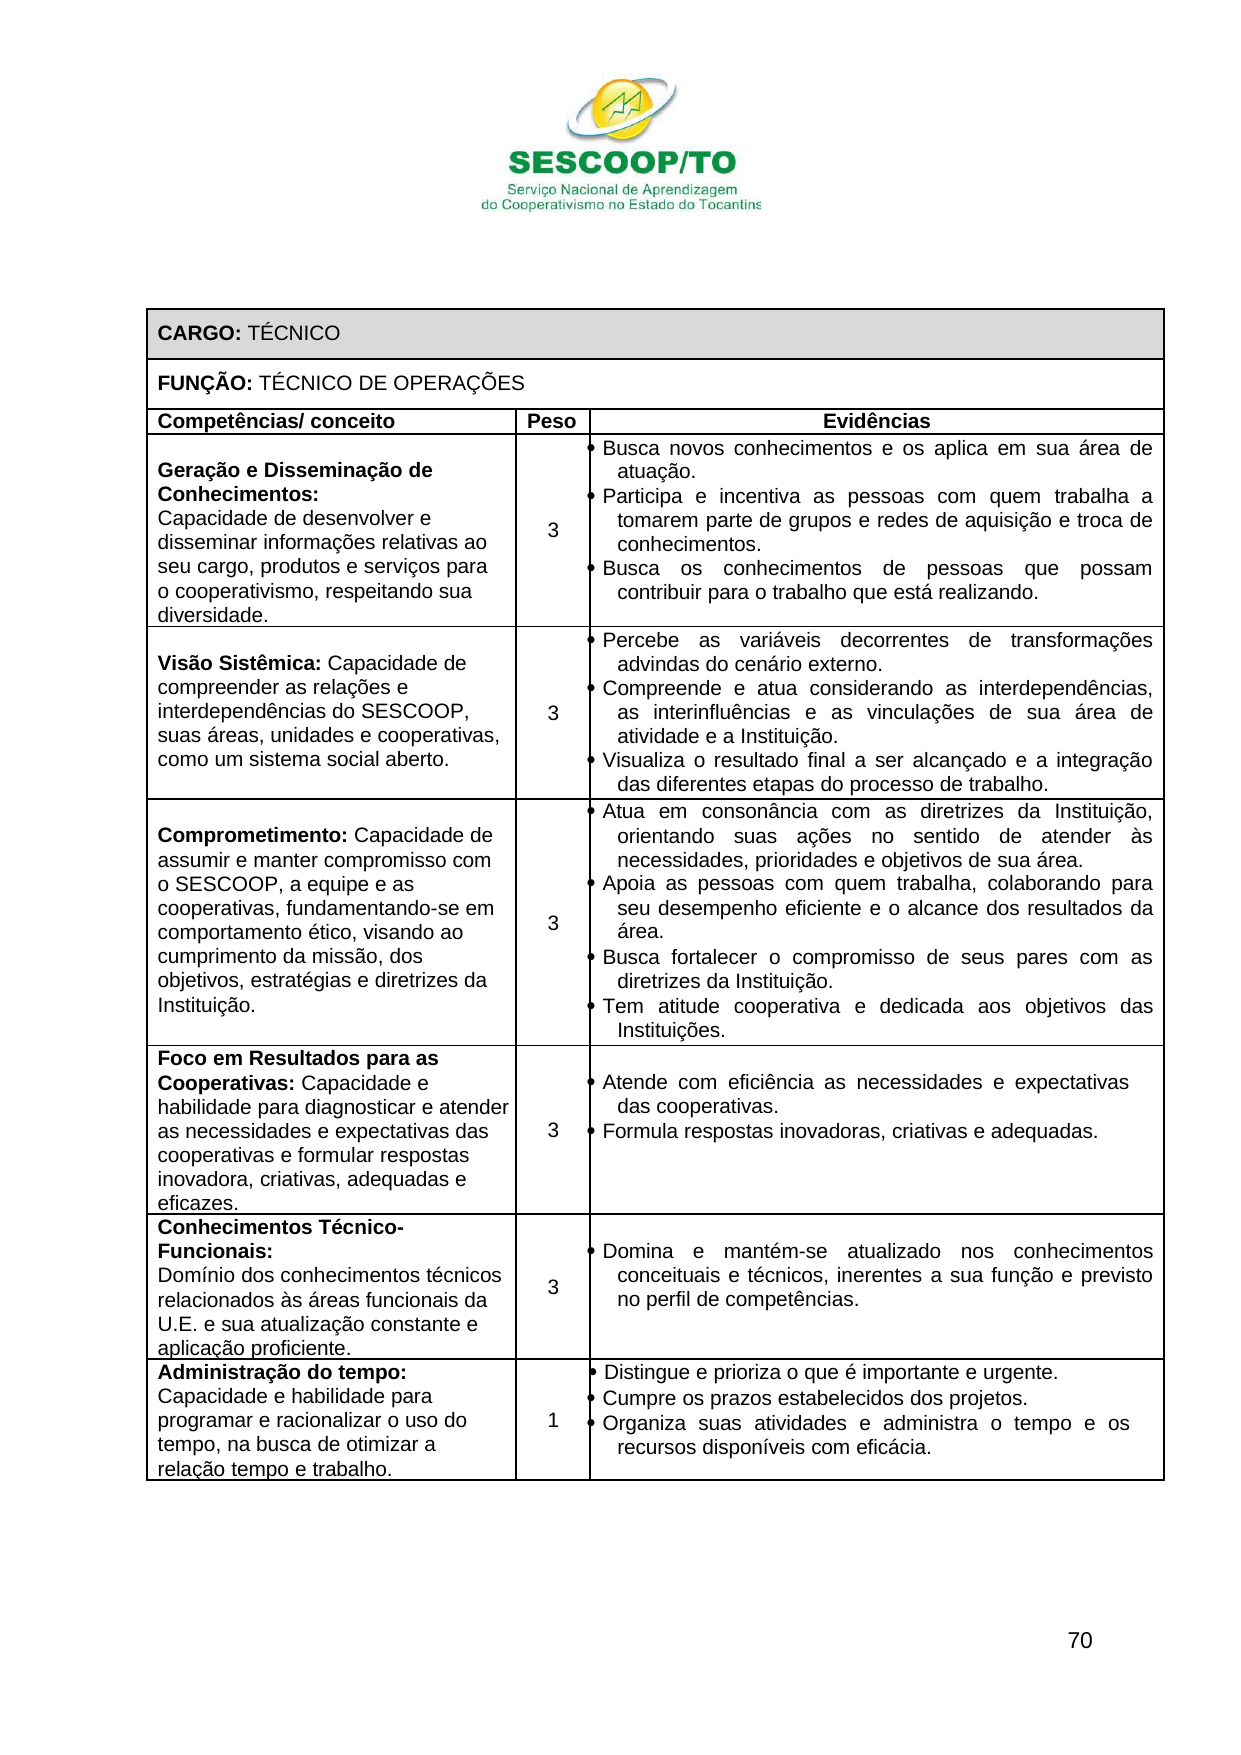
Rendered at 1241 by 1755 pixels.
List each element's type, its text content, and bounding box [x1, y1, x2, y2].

table_cell Atende com eficiência as necessidades e expectativas das cooperativas. Formula respostas inovadoras, criativas e adequadas. [591, 1046, 1163, 1213]
table_cell Competências/ conceito [148, 410, 515, 433]
table_cell 3 [517, 1046, 589, 1213]
table_cell 1 [517, 1360, 589, 1479]
table_cell Busca novos conhecimentos e os aplica em sua área de atuação. Participa e incentiva as pessoas com quem trabalha a tomarem parte de grupos e redes de aquisição e troca de conhecimentos. Busca os conhecimentos de pessoas que possam contribuir para o trabalho que está realizando. [591, 435, 1163, 626]
table_cell Foco em Resultados para as Cooperativas: Capacidade e habilidade para diagnosticar e atender as necessidades e expectativas das cooperativas e formular respostas inovadora, criativas, adequadas e eficazes. [148, 1046, 515, 1213]
table_cell Domina e mantém-se atualizado nos conhecimentos conceituais e técnicos, inerentes a sua função e previsto no perfil de competências. [591, 1215, 1163, 1358]
table_cell Geração e Disseminação de Conhecimentos: Capacidade de desenvolver e disseminar informações relativas ao seu cargo, produtos e serviços para o cooperativismo, respeitando sua diversidade. [148, 435, 515, 626]
table_cell 3 [517, 435, 589, 626]
table_cell Visão Sistêmica: Capacidade de compreender as relações e interdependências do SESCOOP, suas áreas, unidades e cooperativas, como um sistema social aberto. [148, 627, 515, 798]
table_cell Percebe as variáveis decorrentes de transformações advindas do cenário externo. Compreende e atua considerando as interdependências, as interinfluências e as vinculações de sua área de atividade e a Instituição. Visualiza o resultado final a ser alcançado e a integração das diferentes etapas do processo de trabalho. [591, 627, 1163, 798]
table_cell 3 [517, 1215, 589, 1358]
table_cell Conhecimentos Técnico- Funcionais: Domínio dos conhecimentos técnicos relacionados às áreas funcionais da U.E. e sua atualização constante e aplicação proficiente. [148, 1215, 515, 1358]
table_cell 3 [517, 627, 589, 798]
table_cell Administração do tempo: Capacidade e habilidade para programar e racionalizar o uso do tempo, na busca de otimizar a relação tempo e trabalho. [148, 1360, 515, 1479]
table_cell 3 [517, 800, 589, 1044]
table_cell FUNÇÃO: TÉCNICO DE OPERAÇÕES [148, 360, 1163, 408]
table_cell Comprometimento: Capacidade de assumir e manter compromisso com o SESCOOP, a equipe e as cooperativas, fundamentando-se em comportamento ético, visando ao cumprimento da missão, dos objetivos, estratégias e diretrizes da Instituição. [148, 800, 515, 1044]
table_cell Distingue e prioriza o que é importante e urgente. Cumpre os prazos estabelecidos dos projetos. Organiza suas atividades e administra o tempo e os recursos disponíveis com eficácia. [591, 1360, 1163, 1479]
table_cell Peso [517, 410, 589, 433]
table_cell Atua em consonância com as diretrizes da Instituição, orientando suas ações no sentido de atender às necessidades, prioridades e objetivos de sua área. Apoia as pessoas com quem trabalha, colaborando para seu desempenho eficiente e o alcance dos resultados da área. Busca fortalecer o compromisso de seus pares com as diretrizes da Instituição. Tem atitude cooperativa e dedicada aos objetivos das Instituições. [591, 800, 1163, 1044]
table_cell Evidências [591, 410, 1163, 433]
table_header CARGO: TÉCNICO [148, 310, 1163, 358]
